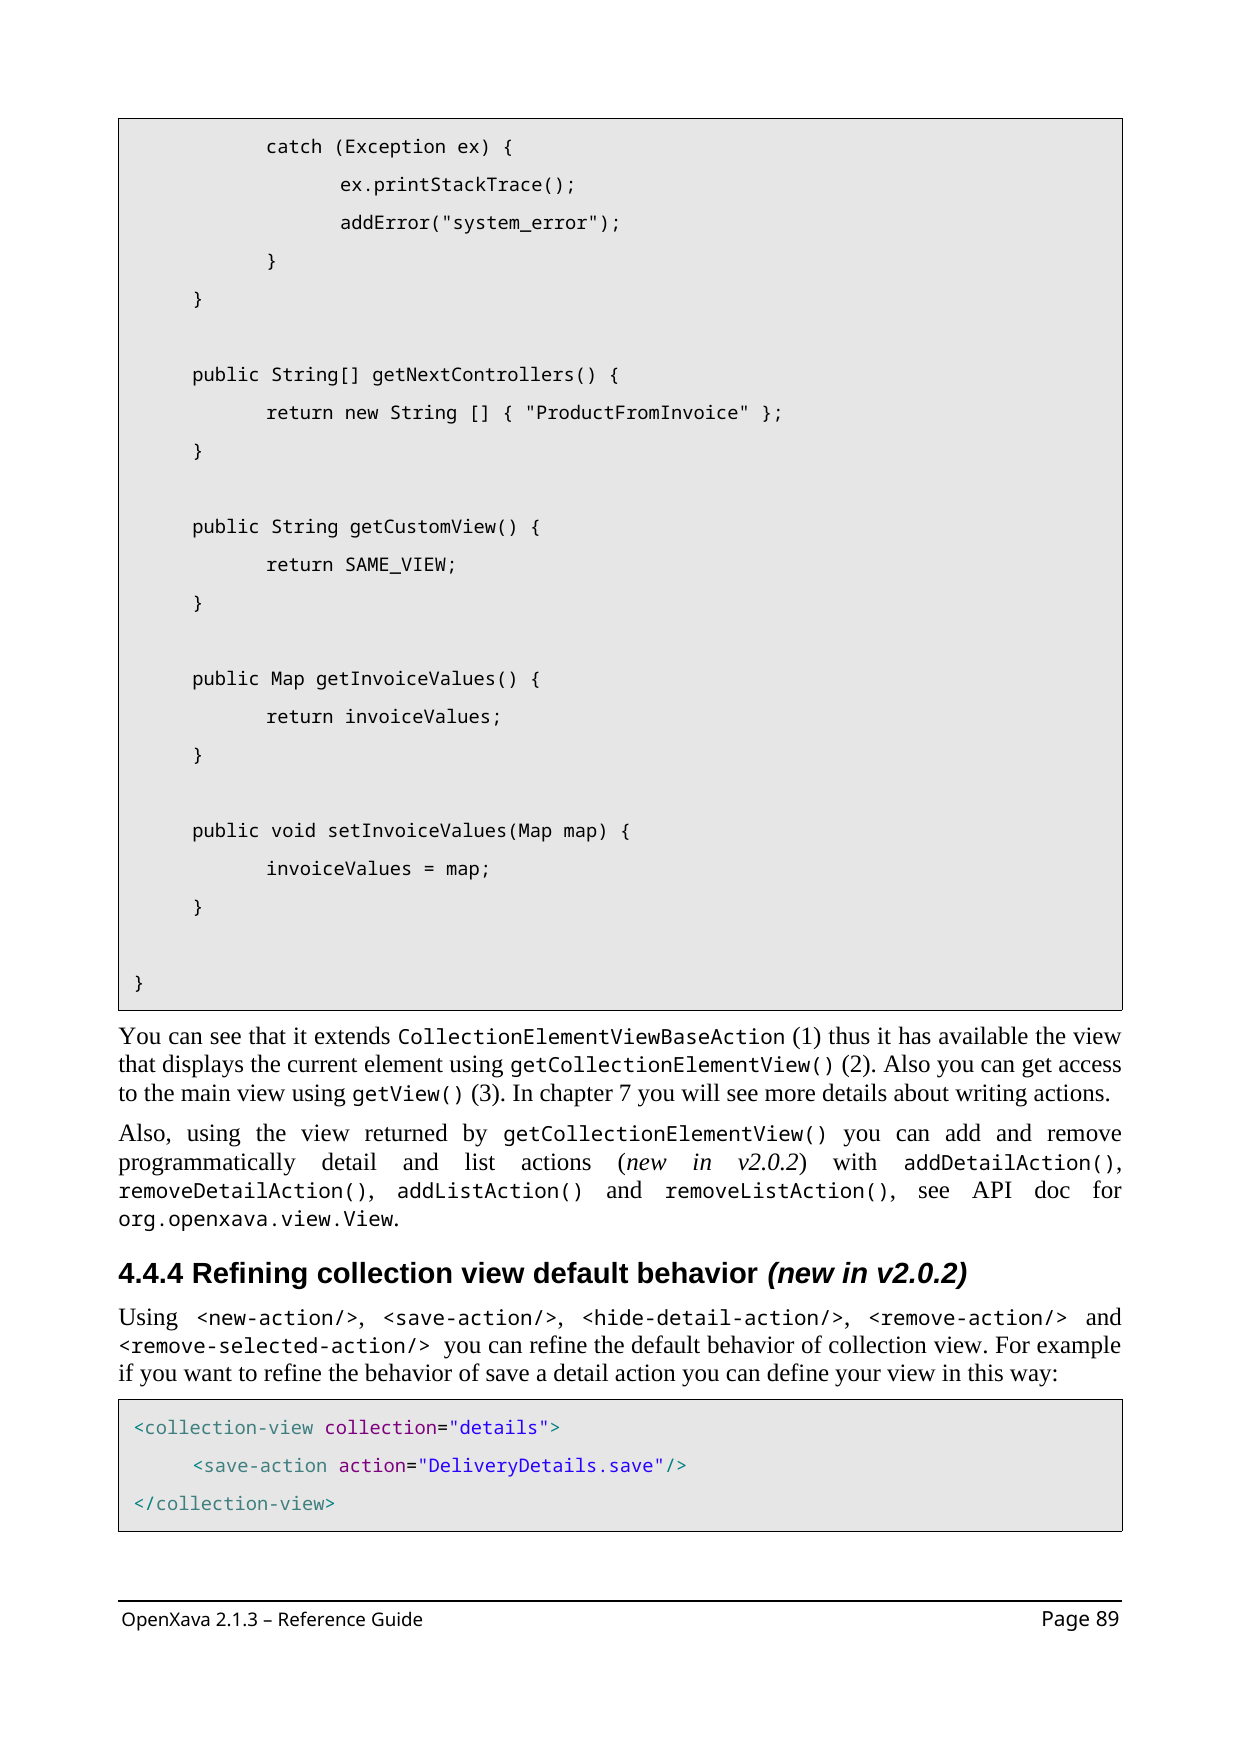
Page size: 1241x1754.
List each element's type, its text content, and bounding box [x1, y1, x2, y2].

text return SAME_VIEW; [119, 536, 1122, 574]
text Using <new-action/>, <save-action/>, <hide-detail-action/>, <remove-action/> and <remove-selected-action/> you can refine the default behavior of collection view. For example if you want to refine the behavior of save a detail action you can define your view in this way: [118, 1303, 1122, 1387]
text return invoiceValues; [119, 688, 1122, 726]
text } [119, 726, 1122, 764]
text } [119, 574, 1122, 612]
text return new String [] { "ProductFromInvoice" }; [119, 384, 1122, 422]
text public void setInvoiceValues(Map map) { [119, 802, 1122, 841]
text <collection-view collection="details"> [119, 1400, 1122, 1437]
text } [119, 270, 1122, 308]
text } [119, 878, 1122, 917]
text You can see that it extends CollectionElementViewBaseAction (1) thus it has available the view that displays the current element using getCollectionElementView() (2). Also you can get access to the main view using getView() (3). In chapter 7 you will see more details about writing actions. [118, 1022, 1122, 1107]
subtitle Refining collection view default behavior (new in v2.0.2) [118, 1257, 1122, 1290]
text <save-action action="DeliveryDetails.save"/> [119, 1437, 1122, 1475]
text catch (Exception ex) { [119, 119, 1122, 156]
text public Map getInvoiceValues() { [119, 650, 1122, 688]
text </collection-view> [119, 1475, 1122, 1531]
text public String getCustomView() { [119, 498, 1122, 536]
text } [119, 422, 1122, 460]
text addError("system_error"); [119, 194, 1122, 232]
text } [119, 232, 1122, 270]
text Also, using the view returned by getCollectionElementView() you can add and remove programmatically detail and list actions (new in v2.0.2) with addDetailAction(), removeDetailAction(), addListAction() and removeListAction(), see API doc for org.openxava.view.View. [118, 1119, 1122, 1232]
text invoiceValues = map; [119, 841, 1122, 878]
text public String[] getNextControllers() { [119, 346, 1122, 384]
text } [119, 954, 1122, 1010]
text ex.printStackTrace(); [119, 156, 1122, 194]
